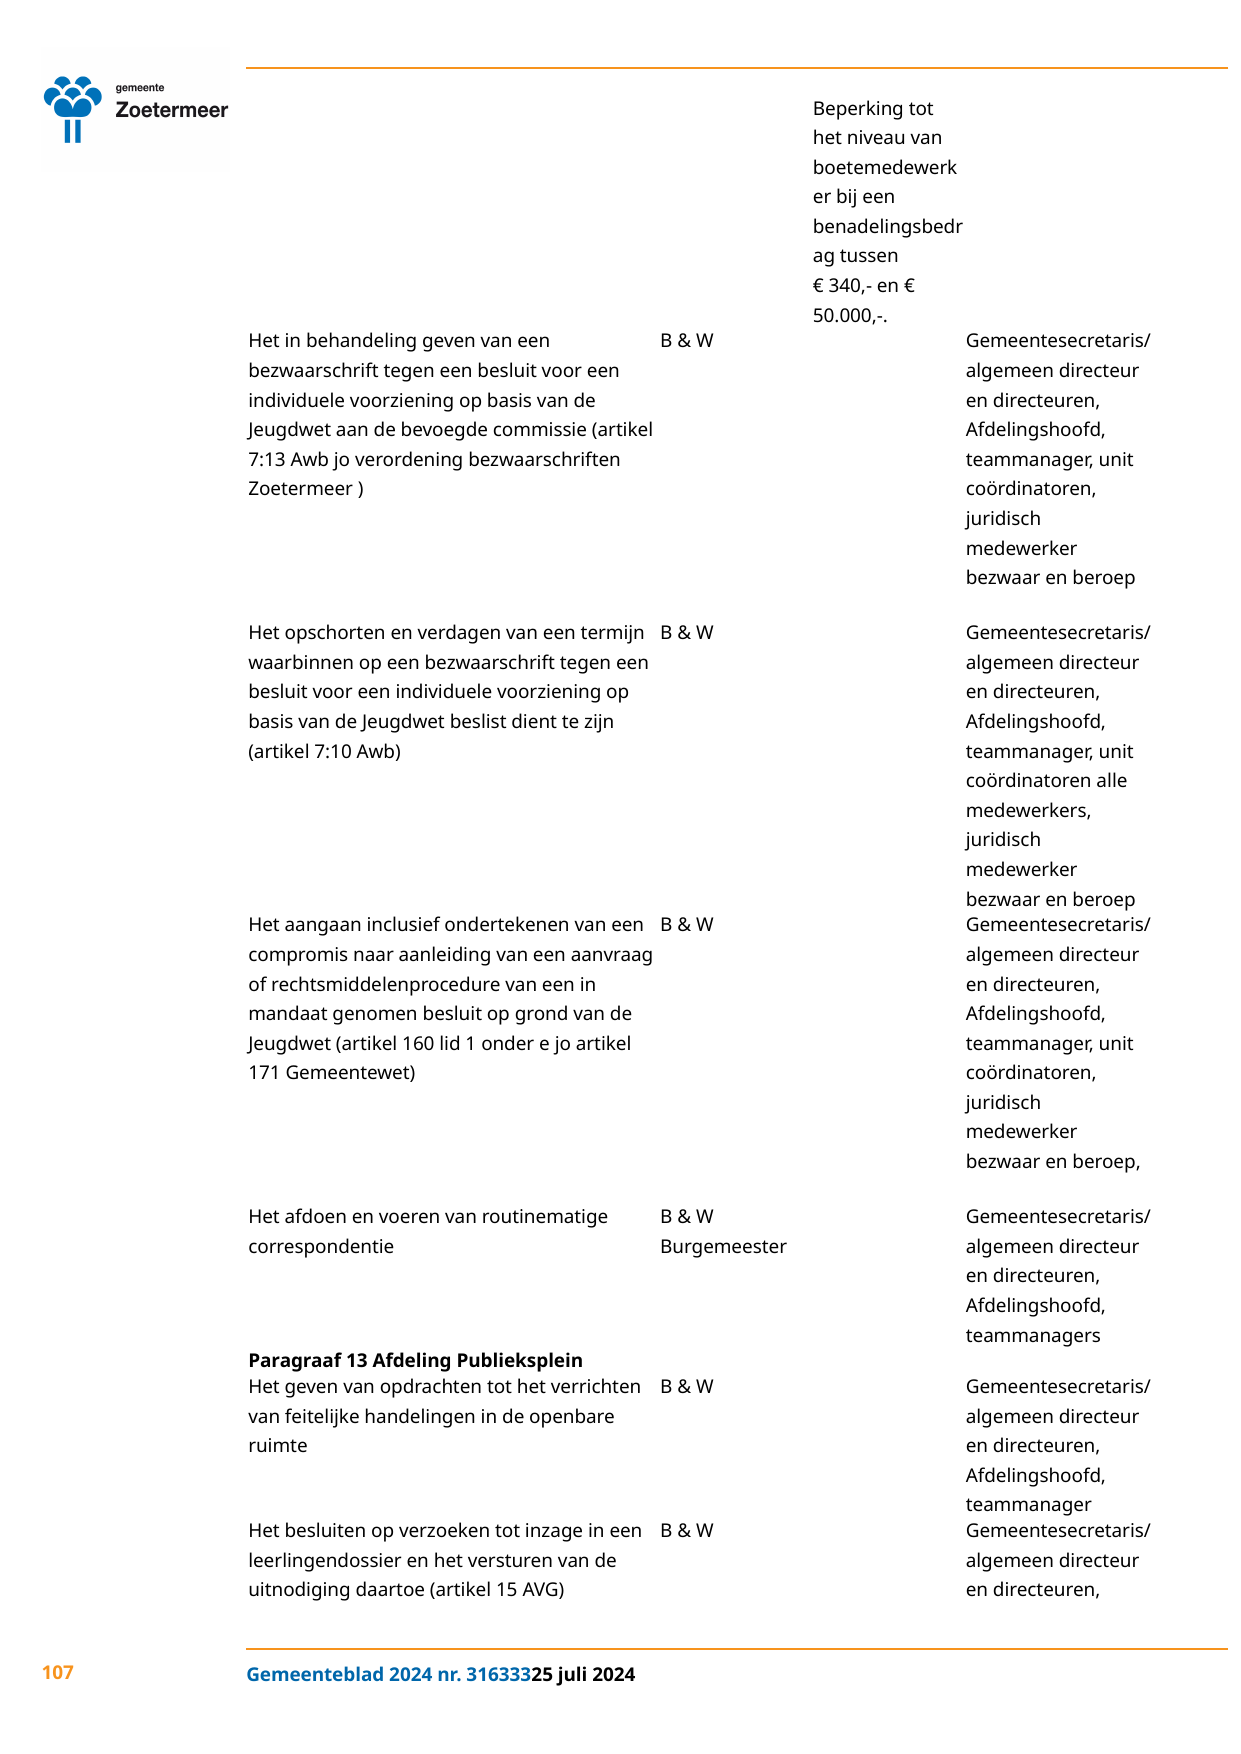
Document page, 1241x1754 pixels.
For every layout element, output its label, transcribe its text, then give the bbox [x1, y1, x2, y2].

table_cell Gemeentesecretaris/ algemeen directeur en directeuren, Afdelingshoofd, teammanager, unit coördinatoren, juridisch medewerker bezwaar en beroep, [966, 912, 1152, 1203]
table_cell Gemeentesecretaris/ algemeen directeur en directeuren, Afdelingshoofd, teammanagers [966, 1204, 1152, 1348]
table_cell [813, 328, 966, 619]
table_cell Gemeentesecretaris/ algemeen directeur en directeuren, Afdelingshoofd, teammanager, unit coördinatoren, juridisch medewerker bezwaar en beroep [966, 328, 1152, 619]
picture [41, 47, 231, 172]
table_cell [660, 1348, 813, 1373]
table_cell B & W [660, 620, 813, 912]
table_cell B & W Burgemeester [660, 1204, 813, 1348]
table_cell [966, 1348, 1152, 1373]
table_cell Het geven van opdrachten tot het verrichten van feitelijke handelingen in de openbare ruimte [248, 1373, 660, 1517]
table_cell Het in behandeling geven van een bezwaarschrift tegen een besluit voor een individuele voorziening op basis van de Jeugdwet aan de bevoegde commissie (artikel 7:13 Awb jo verordening bezwaarschriften Zoetermeer ) [248, 328, 660, 619]
table_cell Gemeentesecretaris/ algemeen directeur en directeuren, [966, 1518, 1152, 1602]
table_cell [813, 1518, 966, 1602]
table_cell Het afdoen en voeren van routinematige correspondentie [248, 1204, 660, 1348]
table_cell Het aangaan inclusief ondertekenen van een compromis naar aanleiding van een aanvraag of rechtsmiddelenprocedure van een in mandaat genomen besluit op grond van de Jeugdwet (artikel 160 lid 1 onder e jo artikel 171 Gemeentewet) [248, 912, 660, 1203]
table_cell B & W [660, 1518, 813, 1602]
table_cell Het besluiten op verzoeken tot inzage in een leerlingendossier en het versturen van de uitnodiging daartoe (artikel 15 AVG) [248, 1518, 660, 1602]
table_cell Het opschorten en verdagen van een termijn waarbinnen op een bezwaarschrift tegen een besluit voor een individuele voorziening op basis van de Jeugdwet beslist dient te zijn (artikel 7:10 Awb) [248, 620, 660, 912]
table_cell [813, 1348, 966, 1373]
table_cell [966, 95, 1152, 328]
table_cell Gemeentesecretaris/ algemeen directeur en directeuren, Afdelingshoofd, teammanager [966, 1373, 1152, 1517]
table_cell [660, 95, 813, 328]
table_cell [248, 95, 660, 328]
table_cell B & W [660, 912, 813, 1203]
table_cell [813, 912, 966, 1203]
table_cell Beperking tot het niveau van boetemedewerker bij een benadelingsbedrag tussen € 340,- en € 50.000,-. [813, 95, 966, 328]
table_cell Gemeentesecretaris/ algemeen directeur en directeuren, Afdelingshoofd, teammanager, unit coördinatoren alle medewerkers, juridisch medewerker bezwaar en beroep [966, 620, 1152, 912]
table_cell B & W [660, 1373, 813, 1517]
table_cell Paragraaf 13 Afdeling Publieksplein [248, 1348, 660, 1373]
table_cell [813, 1373, 966, 1517]
table_cell [813, 620, 966, 912]
table_cell [813, 1204, 966, 1348]
table_cell B & W [660, 328, 813, 619]
